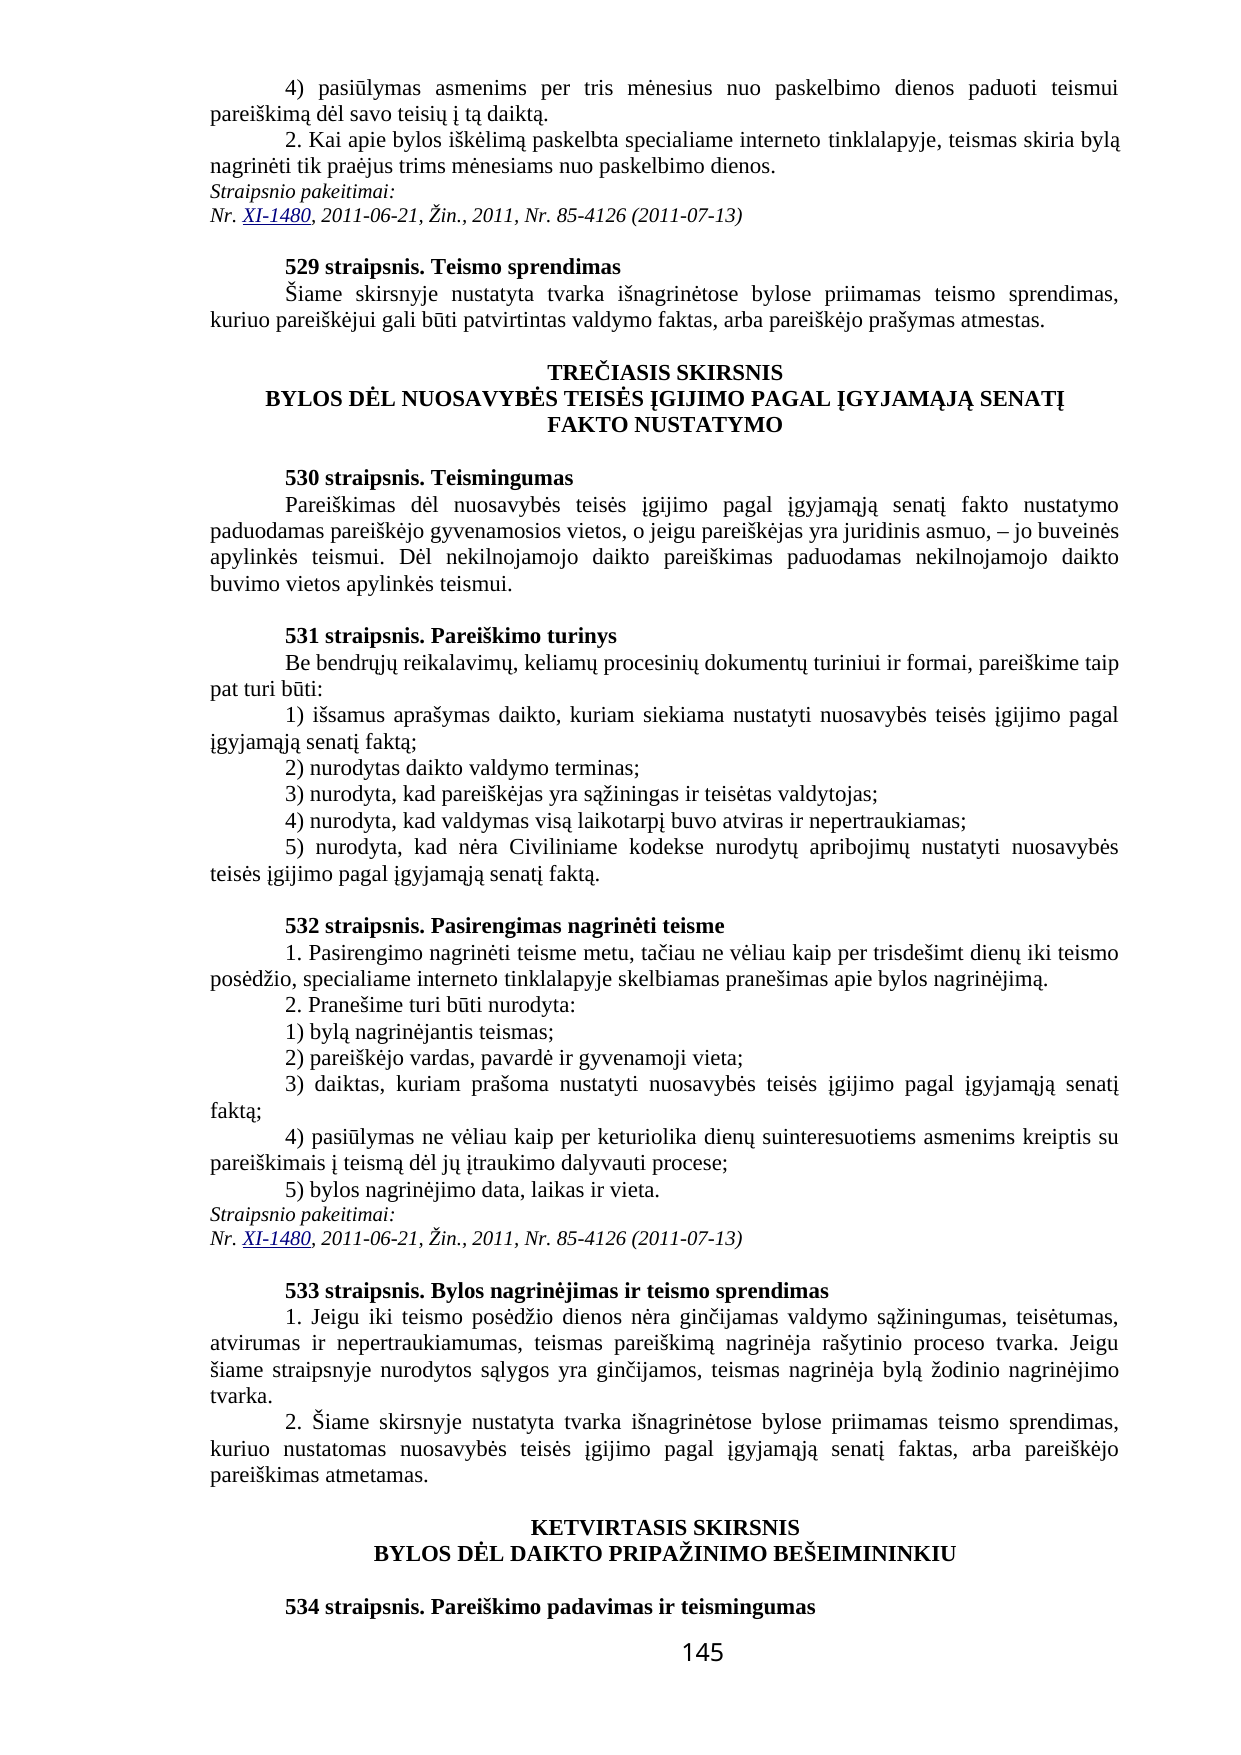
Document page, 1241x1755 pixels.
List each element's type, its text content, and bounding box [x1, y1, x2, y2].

text fakto NUSTATYMO [210, 412, 1120, 438]
text 532 straipsnis. Pasirengimas nagrinėti teisme [210, 912, 1120, 939]
text 3) daiktas, kuriam prašoma nustatyti nuosavybės teisės įgijimo pagal įgyjamąją senatį faktą; [210, 1070, 1120, 1123]
text 2) nurodytas daikto valdymo terminas; [210, 754, 1120, 781]
text Straipsnio pakeitimai: [210, 179, 1120, 203]
text Straipsnio pakeitimai: [210, 1202, 1120, 1226]
text 530 straipsnis. Teismingumas [210, 464, 1120, 491]
text 1. Jeigu iki teismo posėdžio dienos nėra ginčijamas valdymo sąžiningumas, teisėtumas, atvirumas ir nepertraukiamumas, teismas pareiškimą nagrinėja rašytinio proceso tvarka. Jeigu šiame straipsnyje nurodytos sąlygos yra ginčijamos, teismas nagrinėja bylą žodinio nagrinėjimo tvarka. [210, 1303, 1120, 1408]
text 3) nurodyta, kad pareiškėjas yra sąžiningas ir teisėtas valdytojas; [210, 781, 1120, 807]
text 533 straipsnis. Bylos nagrinėjimas ir teismo sprendimas [210, 1277, 1120, 1303]
text 1) bylą nagrinėjantis teismas; [210, 1018, 1120, 1044]
text 2) pareiškėjo vardas, pavardė ir gyvenamoji vieta; [210, 1044, 1120, 1070]
text 1) išsamus aprašymas daikto, kuriam siekiama nustatyti nuosavybės teisės įgijimo pagal įgyjamąją senatį faktą; [210, 701, 1120, 754]
text 2. Pranešime turi būti nurodyta: [210, 991, 1120, 1018]
text 4) pasiūlymas asmenims per tris mėnesius nuo paskelbimo dienos paduoti teismui pareiškimą dėl savo teisių į tą daiktą. [210, 73, 1120, 126]
text Be bendrųjų reikalavimų, keliamų procesinių dokumentų turiniui ir formai, pareiškime taip pat turi būti: [210, 649, 1120, 701]
text 2. Kai apie bylos iškėlimą paskelbta specialiame interneto tinklalapyje, teismas skiria bylą nagrinėti tik praėjus trims mėnesiams nuo paskelbimo dienos. [210, 126, 1120, 179]
text 529 straipsnis. Teismo sprendimas [210, 253, 1120, 280]
text Pareiškimas dėl nuosavybės teisės įgijimo pagal įgyjamąją senatį fakto nustatymo paduodamas pareiškėjo gyvenamosios vietos, o jeigu pareiškėjas yra juridinis asmuo, – jo buveinės apylinkės teismui. Dėl nekilnojamojo daikto pareiškimas paduodamas nekilnojamojo daikto buvimo vietos apylinkės teismui. [210, 491, 1120, 596]
subtitle Trečiasis skirsnis [210, 359, 1120, 385]
text Nr. XI-1480, 2011-06-21, Žin., 2011, Nr. 85-4126 (2011-07-13) [210, 1226, 1120, 1250]
text Šiame skirsnyje nustatyta tvarka išnagrinėtose bylose priimamas teismo sprendimas, kuriuo pareiškėjui gali būti patvirtintas valdymo faktas, arba pareiškėjo prašymas atmestas. [210, 280, 1120, 332]
text 1. Pasirengimo nagrinėti teisme metu, tačiau ne vėliau kaip per trisdešimt dienų iki teismo posėdžio, specialiame interneto tinklalapyje skelbiamas pranešimas apie bylos nagrinėjimą. [210, 939, 1120, 991]
text 531 straipsnis. Pareiškimo turinys [210, 622, 1120, 649]
text Nr. XI-1480, 2011-06-21, Žin., 2011, Nr. 85-4126 (2011-07-13) [210, 203, 1120, 227]
text 5) nurodyta, kad nėra Civiliniame kodekse nurodytų apribojimų nustatyti nuosavybės teisės įgijimo pagal įgyjamąją senatį faktą. [210, 833, 1120, 886]
subtitle BYLOS DĖL DaiKTO pripažinimO bešeimininkiu [210, 1540, 1120, 1567]
text bYLOS DĖL Nuosavybės teisės įgijimo pagal įgyjamąją senatį [210, 385, 1120, 412]
text 5) bylos nagrinėjimo data, laikas ir vieta. [210, 1176, 1120, 1202]
text 534 straipsnis. Pareiškimo padavimas ir teismingumas [210, 1593, 1120, 1619]
text 2. Šiame skirsnyje nustatyta tvarka išnagrinėtose bylose priimamas teismo sprendimas, kuriuo nustatomas nuosavybės teisės įgijimo pagal įgyjamąją senatį faktas, arba pareiškėjo pareiškimas atmetamas. [210, 1408, 1120, 1487]
text 4) nurodyta, kad valdymas visą laikotarpį buvo atviras ir nepertraukiamas; [210, 807, 1120, 833]
text 4) pasiūlymas ne vėliau kaip per keturiolika dienų suinteresuotiems asmenims kreiptis su pareiškimais į teismą dėl jų įtraukimo dalyvauti procese; [210, 1123, 1120, 1176]
subtitle Ketvirtasis skirsnis [210, 1514, 1120, 1540]
